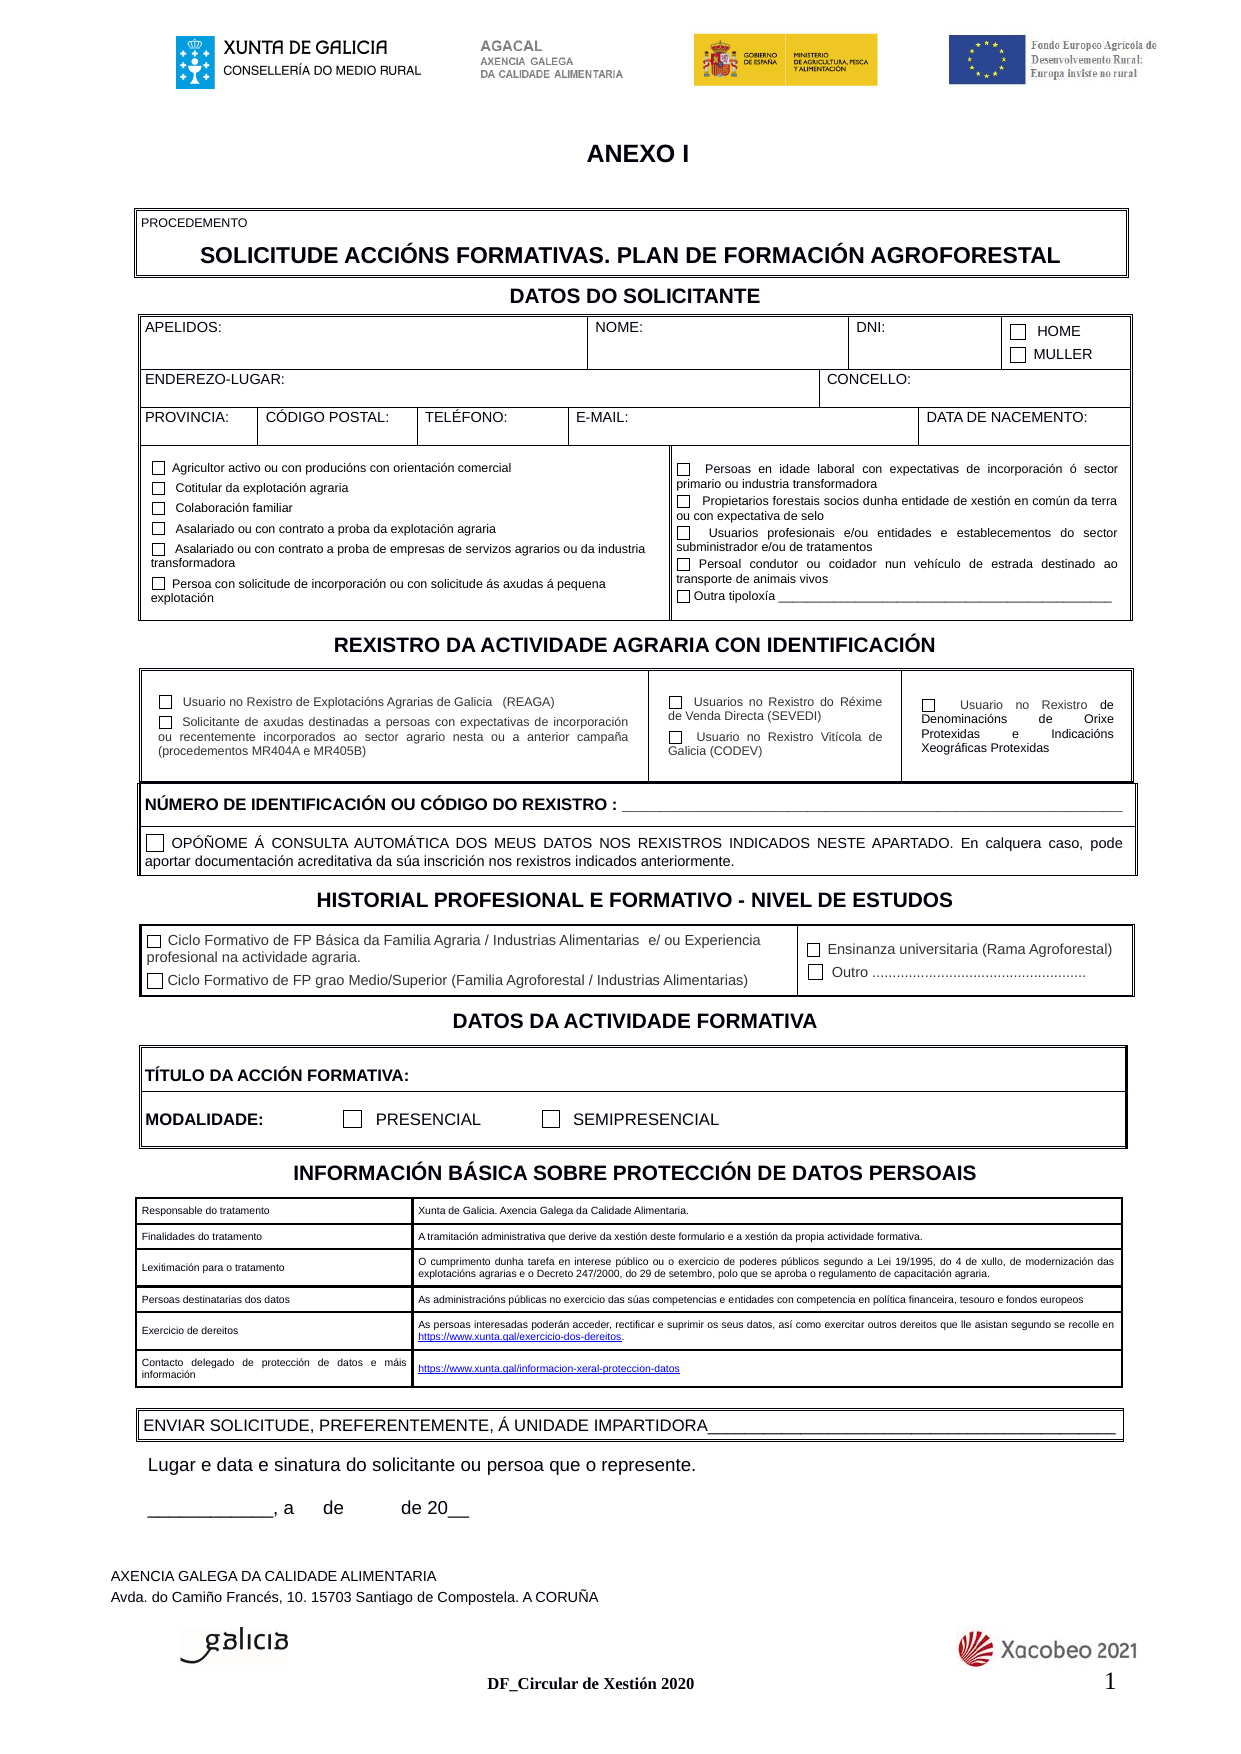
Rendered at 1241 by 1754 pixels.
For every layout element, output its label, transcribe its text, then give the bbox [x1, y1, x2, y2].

picture [189, 59, 201, 83]
table_cell https://www.xunta.gal/informacion-xeral-proteccion-datos [414, 1351, 1121, 1386]
table_header TÍTULO DA ACCIÓN FORMATIVA: [142, 1048, 1125, 1091]
table_header Ciclo Formativo de FP Básica da Familia Agraria / Industrias Alimentarias e/ ou Experiencia profesional na actividade agraria. Ciclo Formativo de FP grao Medio/Superior (Familia Agroforestal / Industrias Alimentarias) [142, 926, 797, 995]
table_cell OPÓÑOME Á CONSULTA AUTOMÁTICA DOS MEUS DATOS NOS REXISTROS INDICADOS NESTE APARTADO. En calquera caso, pode aportar documentación acreditativa da súa inscrición nos rexistros indicados anteriormente. [141, 827, 1135, 875]
table_header NOME: [588, 317, 848, 369]
table_header Xunta de Galicia. Axencia Galega da Calidade Alimentaria. [414, 1199, 1121, 1222]
picture [956, 1626, 1140, 1669]
table_cell PROVINCIA: [141, 408, 257, 445]
picture [471, 32, 640, 87]
text ANEXO I [148, 139, 1122, 168]
table_cell CÓDIGO POSTAL: [258, 408, 417, 445]
table_header ENVIAR SOLICITUDE, PREFERENTEMENTE, Á UNIDADE IMPARTIDORA____________________________________________ [139, 1411, 1123, 1439]
table_header APELIDOS: [141, 317, 587, 369]
table_cell ENDEREZO-LUGAR: [141, 370, 819, 407]
table_cell Finalidades do tratamento [137, 1225, 411, 1248]
table_cell As persoas interesadas poderán acceder, rectificar e suprimir os seus datos, así como exercitar outros dereitos que lle asistan segundo se recolle en https://www.xunta.gal/exercicio-dos-dereitos. [414, 1313, 1121, 1348]
picture [689, 28, 882, 91]
table_cell CONCELLO: [820, 370, 1130, 407]
table_cell Persoas en idade laboral con expectativas de incorporación ó sector primario ou industria transformadora Propietarios forestais socios dunha entidade de xestión en común da terra ou con expectativa de selo Usuarios profesionais e/ou entidades e establecementos do sector subministrador e/ou de tratamentos Persoal condutor ou coidador nun vehículo de estrada destinado ao transporte de animais vivos Outra tipoloxía ________________________________________________ [672, 446, 1130, 620]
table_cell Contacto delegado de protección de datos e máis información [137, 1351, 411, 1386]
table_header Usuario no Rexistro de Explotacións Agrarias de Galicia (REAGA) Solicitante de axudas destinadas a persoas con expectativas de incorporación ou recentemente incorporados ao sector agrario nesta ou a anterior campaña (procedementos MR404A e MR405B) [142, 671, 648, 781]
table_cell O cumprimento dunha tarefa en interese público ou o exercicio de poderes públicos segundo a Lei 19/1995, do 4 de xullo, de modernización das explotacións agrarias e o Decreto 247/2000, do 29 de setembro, polo que se aproba o regulamento de capacitación agraria. [414, 1250, 1121, 1285]
text ____________, a de de 20__ [148, 1497, 1122, 1518]
picture [178, 1627, 288, 1666]
text AXENCIA GALEGA DA CALIDADE ALIMENTARIA [111, 1568, 1149, 1584]
table_header NÚMERO DE IDENTIFICACIÓN OU CÓDIGO DO REXISTRO : ______________________________________________________ [141, 784, 1135, 826]
table_header Responsable do tratamento [137, 1199, 411, 1222]
table_header DNI: [849, 317, 1001, 369]
table_cell A tramitación administrativa que derive da xestión deste formulario e a xestión da propia actividade formativa. [414, 1225, 1121, 1248]
text DATOS DO SOLICITANTE [148, 284, 1122, 308]
table_cell MODALIDADE: PRESENCIAL SEMIPRESENCIAL [142, 1092, 1125, 1146]
table_header Usuarios no Rexistro do Réxime de Venda Directa (SEVEDI) Usuario no Rexistro Vitícola de Galicia (CODEV) [649, 671, 901, 781]
table_header Ensinanza universitaria (Rama Agroforestal) Outro ..................................................... [798, 926, 1132, 995]
table_cell Exercicio de dereitos [137, 1313, 411, 1348]
table_header HOME MULLER [1002, 317, 1130, 369]
table_cell E-MAIL: [569, 408, 918, 445]
table_cell DATA DE NACEMENTO: [919, 408, 1130, 445]
picture [215, 36, 421, 89]
text Lugar e data e sinatura do solicitante ou persoa que o represente. [148, 1454, 1122, 1475]
table_header Usuario no Rexistro de Denominacións de Orixe Protexidas e Indicacións Xeográficas Protexidas [902, 671, 1131, 781]
table_header PROCEDEMENTO SOLICITUDE ACCIÓNS FORMATIVAS. PLAN DE FORMACIÓN AGROFORESTAL [137, 211, 1126, 275]
text Avda. do Camiño Francés, 10. 15703 Santiago de Compostela. A CORUÑA [111, 1588, 1149, 1605]
text INFORMACIÓN BÁSICA SOBRE PROTECCIÓN DE DATOS PERSOAIS [148, 1161, 1122, 1185]
text REXISTRO DA ACTIVIDADE AGRARIA CON IDENTIFICACIÓN [148, 632, 1122, 656]
table_cell Agricultor activo ou con producións con orientación comercial Cotitular da explotación agraria Colaboración familiar Asalariado ou con contrato a proba da explotación agraria Asalariado ou con contrato a proba de empresas de servizos agrarios ou da industria transformadora Persoa con solicitude de incorporación ou con solicitude ás axudas á pequena explotación [141, 446, 669, 620]
text DATOS DA ACTIVIDADE FORMATIVA [148, 1009, 1122, 1033]
table_cell As administracións públicas no exercicio das súas competencias e entidades con competencia en política financeira, tesouro e fondos europeos [414, 1288, 1121, 1311]
text HISTORIAL PROFESIONAL E FORMATIVO - NIVEL DE ESTUDOS [148, 888, 1122, 912]
table_cell Persoas destinatarias dos datos [137, 1288, 411, 1311]
table_cell Lexitimación para o tratamento [137, 1250, 411, 1285]
picture [943, 29, 1165, 89]
table_cell TELÉFONO: [418, 408, 568, 445]
